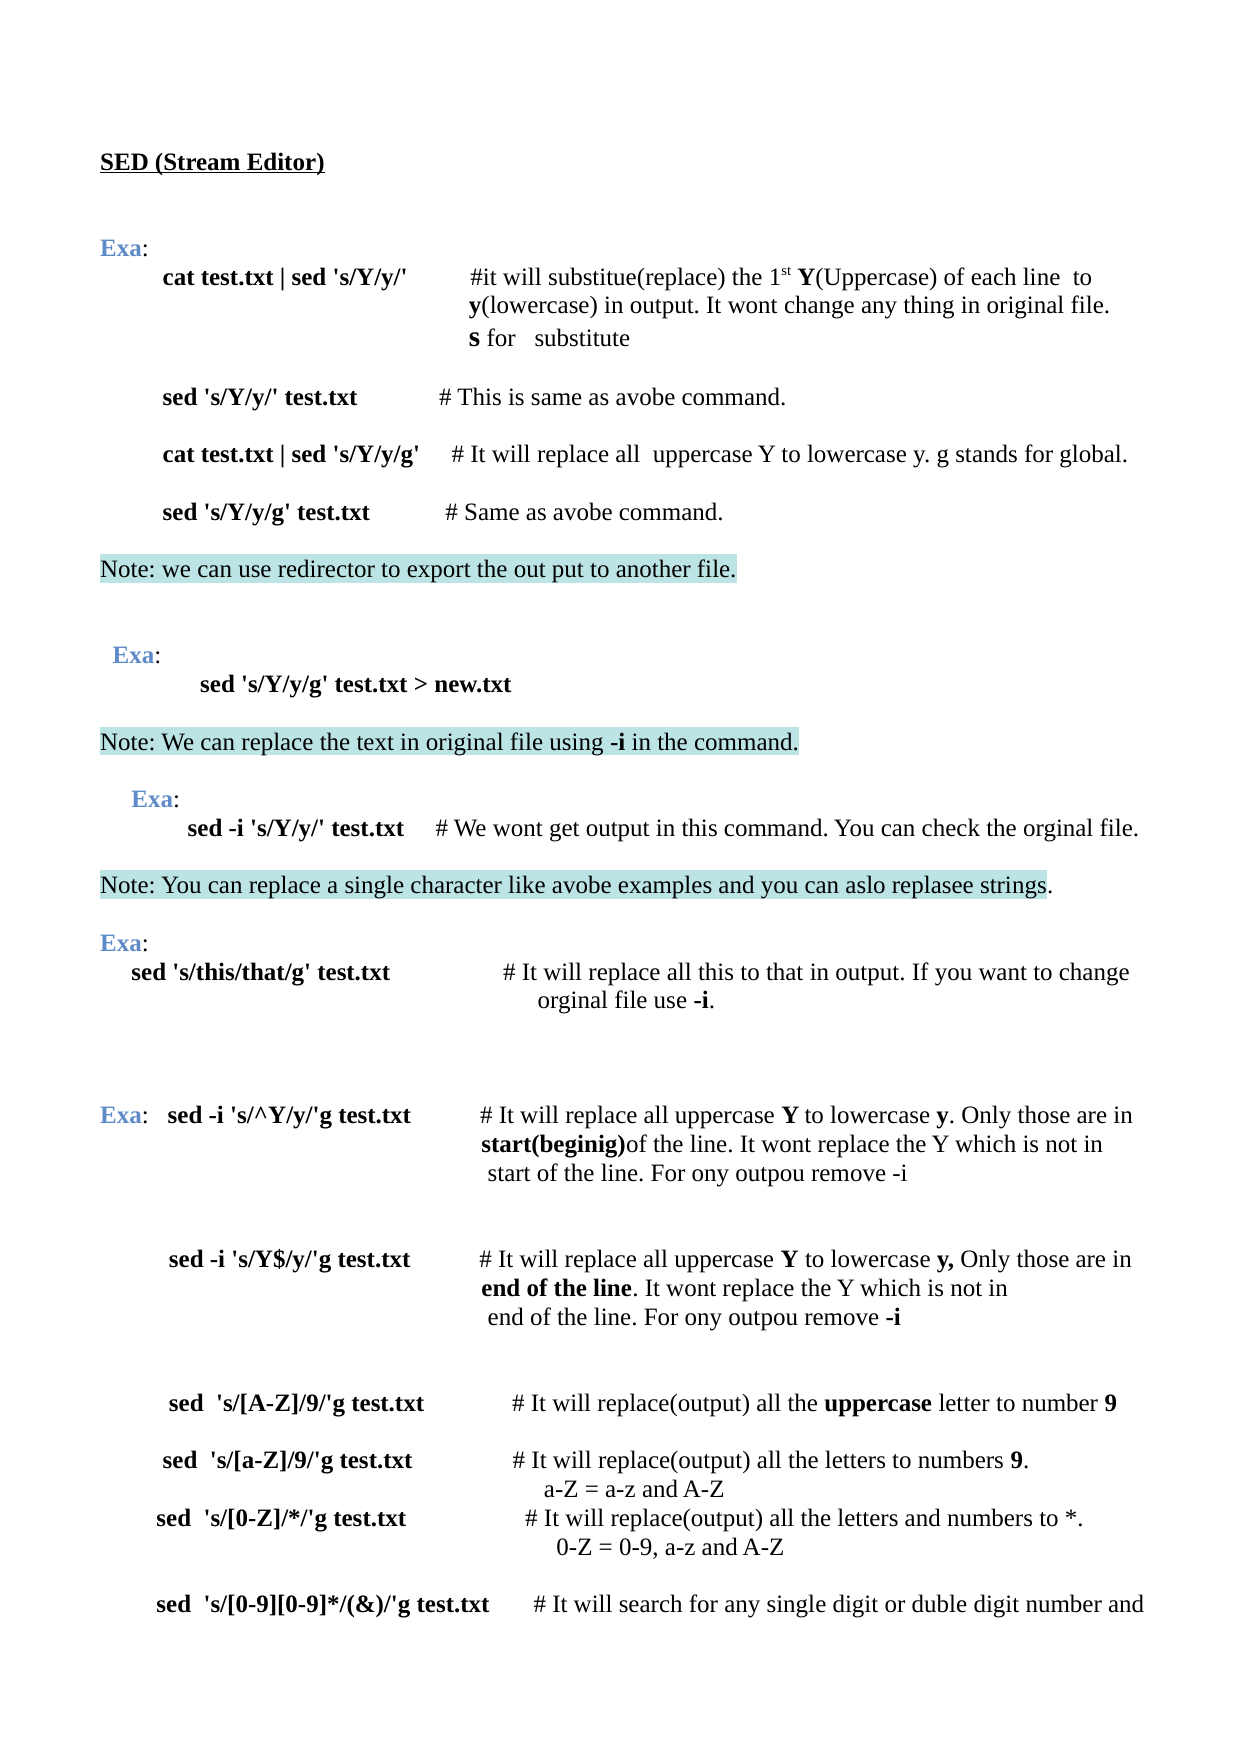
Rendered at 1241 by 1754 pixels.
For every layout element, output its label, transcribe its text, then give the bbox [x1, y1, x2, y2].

text end of the line. For ony outpou remove -i [100, 1302, 1145, 1330]
text sed -i 's/Y/y/' test.txt # We wont get output in this command. You can check the orginal file. [100, 813, 1145, 842]
text cat test.txt | sed 's/Y/y/' #it will substitue(replace) the 1st Y(Uppercase) of each line to [100, 262, 1145, 291]
text orginal file use -i. [100, 985, 1145, 1014]
text Exa: [100, 784, 1145, 813]
text s for substitute [100, 319, 1145, 353]
text sed 's/[a-Z]/9/'g test.txt # It will replace(output) all the letters to numbers 9. [100, 1445, 1145, 1474]
text a-Z = a-z and A-Z [100, 1474, 1145, 1503]
text sed 's/[0-Z]/*/'g test.txt # It will replace(output) all the letters and numbers to *. [100, 1503, 1145, 1532]
text sed 's/[0-9][0-9]*/(&)/'g test.txt # It will search for any single digit or duble digit number and [100, 1589, 1145, 1618]
text sed 's/Y/y/g' test.txt > new.txt [100, 669, 1145, 698]
text sed 's/[A-Z]/9/'g test.txt # It will replace(output) all the uppercase letter to number 9 [100, 1388, 1145, 1417]
text Note: You can replace a single character like avobe examples and you can aslo replasee strings. [100, 870, 1145, 899]
text Exa: [100, 233, 1145, 262]
text start(beginig)of the line. It wont replace the Y which is not in [100, 1129, 1145, 1158]
text Note: we can use redirector to export the out put to another file. [100, 554, 1145, 583]
text y(lowercase) in output. It wont change any thing in original file. [100, 291, 1145, 319]
text 0-Z = 0-9, a-z and A-Z [100, 1532, 1145, 1560]
text Note: We can replace the text in original file using -i in the command. [100, 727, 1145, 755]
text end of the line. It wont replace the Y which is not in [100, 1273, 1145, 1302]
text sed 's/Y/y/' test.txt # This is same as avobe command. [100, 382, 1145, 410]
text sed -i 's/Y$/y/'g test.txt # It will replace all uppercase Y to lowercase y, Only those are in [100, 1244, 1145, 1273]
text Exa: [100, 928, 1145, 957]
text sed 's/Y/y/g' test.txt # Same as avobe command. [100, 497, 1145, 525]
text start of the line. For ony outpou remove -i [100, 1158, 1145, 1187]
text sed 's/this/that/g' test.txt # It will replace all this to that in output. If you want to change [100, 957, 1145, 985]
text Exa: sed -i 's/^Y/y/'g test.txt # It will replace all uppercase Y to lowercase y. Only those are in [100, 1100, 1145, 1129]
text SED (Stream Editor) [100, 147, 1145, 176]
text cat test.txt | sed 's/Y/y/g' # It will replace all uppercase Y to lowercase y. g stands for global. [100, 439, 1145, 468]
text Exa: [100, 640, 1145, 669]
